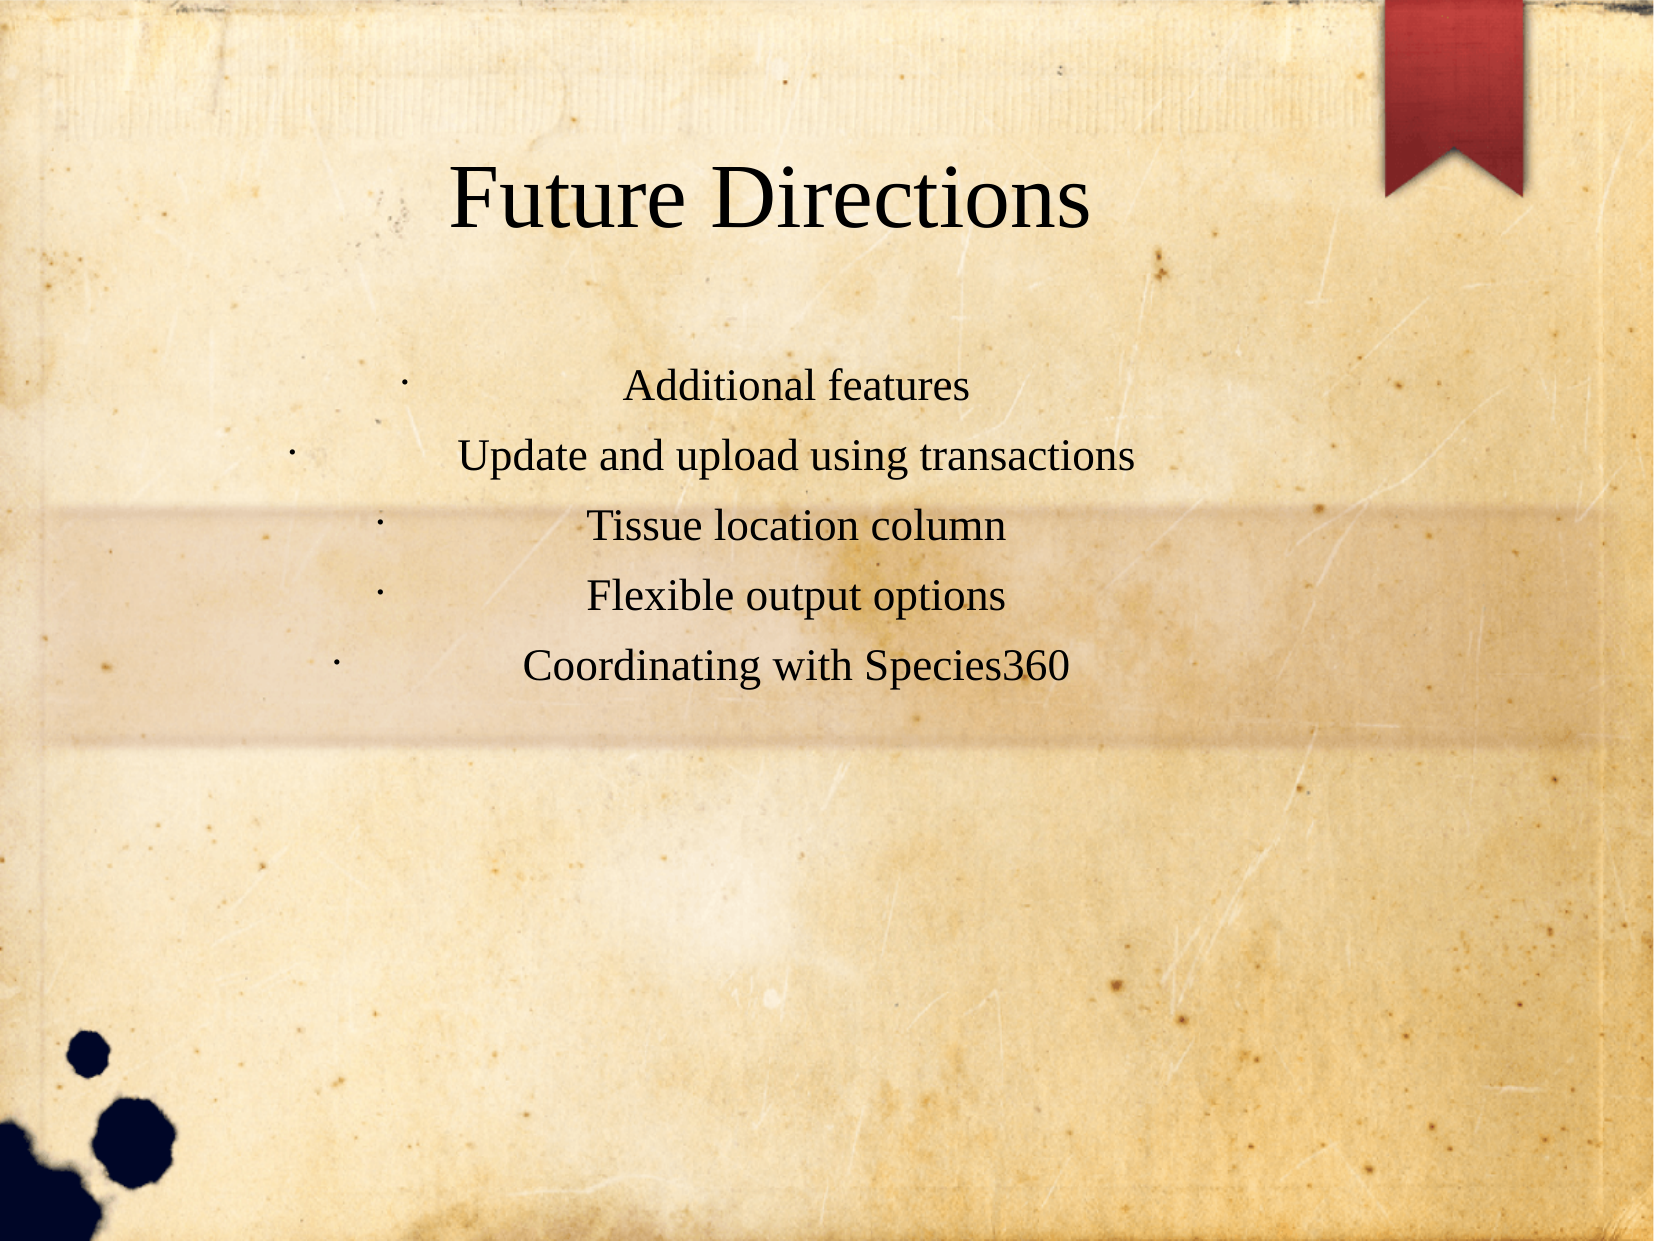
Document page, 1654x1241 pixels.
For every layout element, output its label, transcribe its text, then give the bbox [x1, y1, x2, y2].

title Future Directions [26, 92, 1516, 301]
list Additional features Update and upload using transactions Tissue location column Flexible output options Coordinating with Species360 [45, 360, 1501, 691]
picture [0, 0, 1654, 1241]
